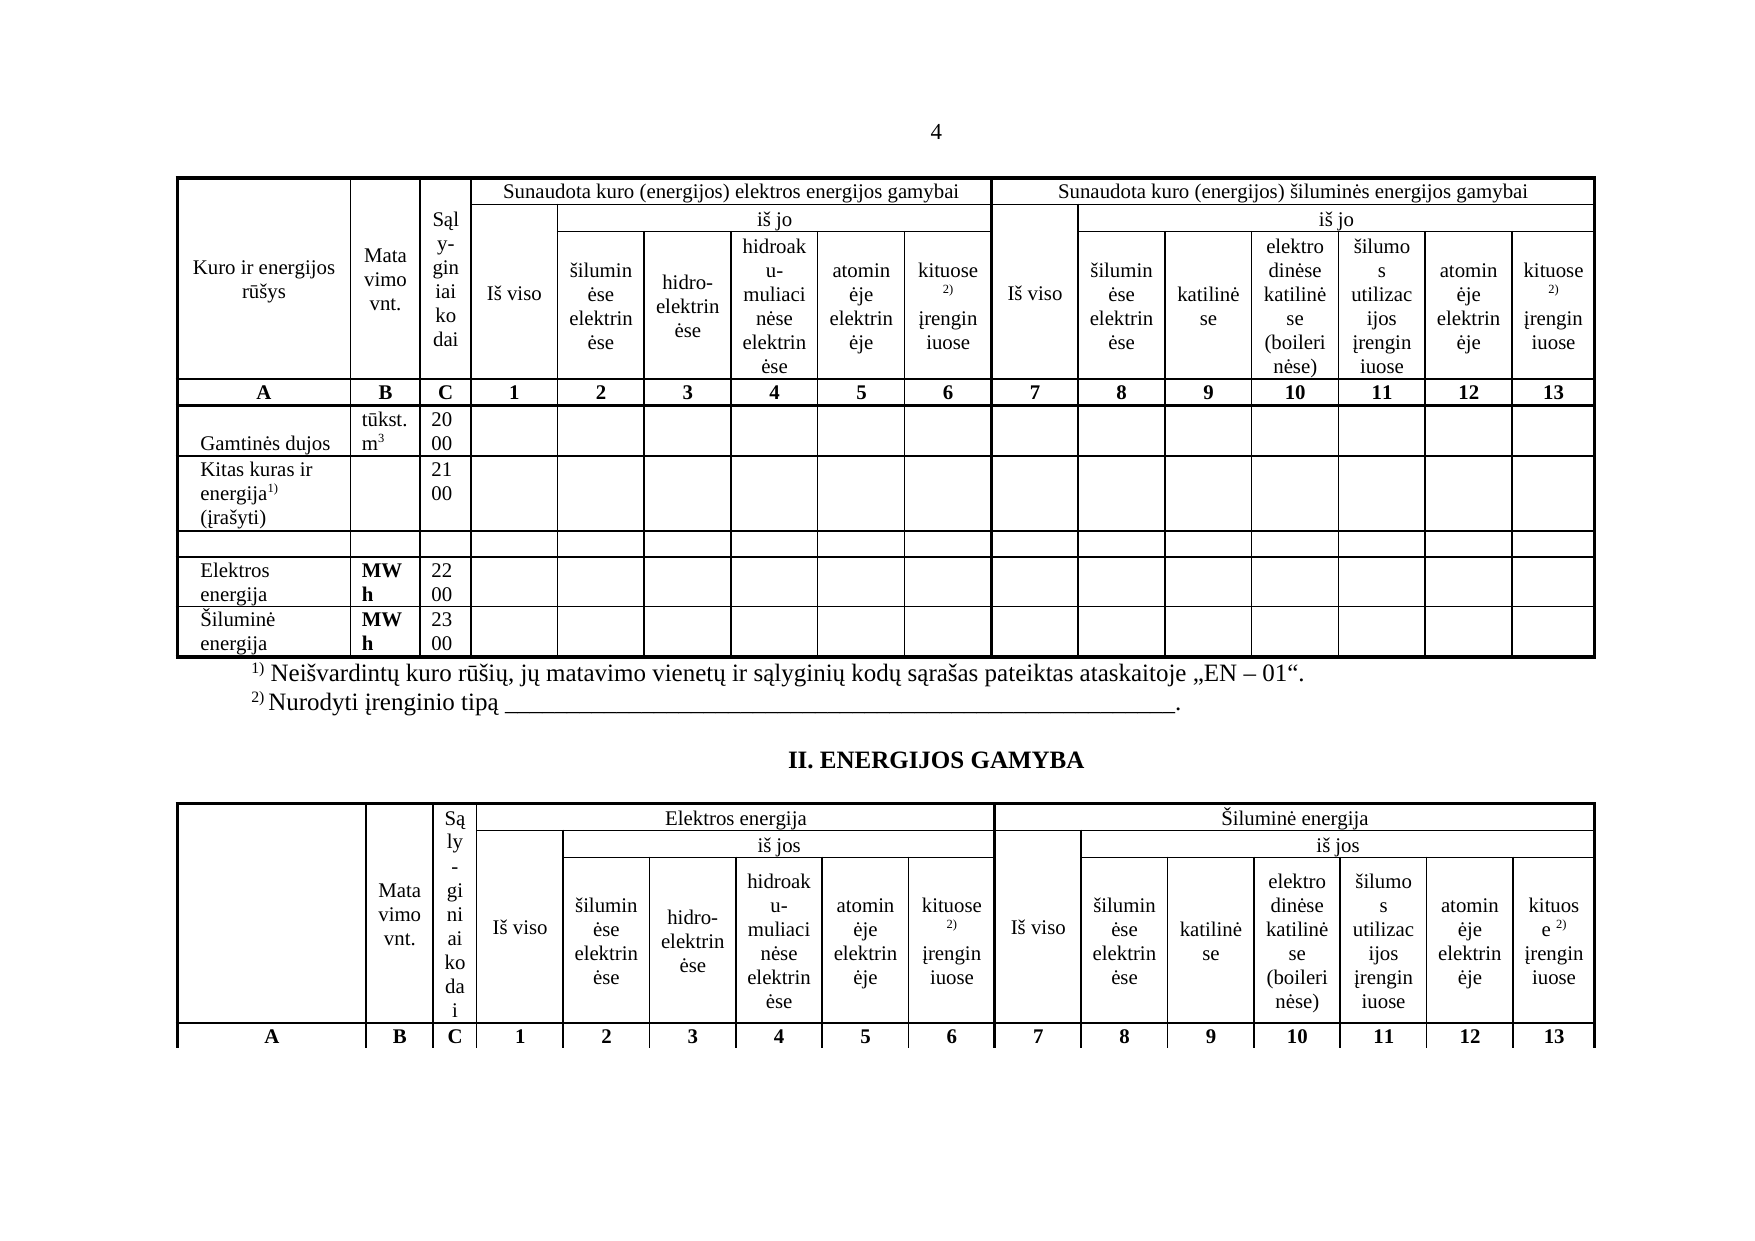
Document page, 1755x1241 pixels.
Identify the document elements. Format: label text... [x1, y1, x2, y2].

table_cell Šiluminė energija [179, 607, 350, 655]
table_cell [1252, 505, 1338, 530]
table_cell [818, 457, 904, 505]
table_cell [1252, 407, 1338, 455]
table_cell [1426, 505, 1511, 530]
table_cell [1513, 407, 1593, 455]
table_cell [905, 558, 990, 606]
table_cell [351, 532, 419, 556]
table_cell atominėje elektrinėje [1426, 232, 1511, 378]
table_cell [818, 532, 904, 556]
table_cell MWh [351, 558, 419, 606]
table_cell [993, 457, 1077, 505]
table_cell 7 [993, 380, 1077, 404]
table_cell [645, 607, 730, 655]
table_header elektros energija [477, 805, 993, 829]
table_cell [1513, 532, 1593, 556]
table_cell 6 [905, 380, 990, 404]
table_cell [558, 505, 643, 530]
table_cell 1 [472, 380, 557, 404]
table_cell 2300 [421, 607, 470, 655]
table_cell [732, 505, 817, 530]
table_cell [732, 558, 817, 606]
table_cell [732, 607, 817, 655]
table_cell [993, 607, 1077, 655]
table_cell 6 [909, 1024, 993, 1048]
table_cell [1339, 407, 1424, 455]
table_header Sąly-giniai kodai [421, 180, 470, 378]
table_cell [1079, 407, 1164, 455]
table_cell c [421, 380, 470, 404]
table_cell šiluminėse elektrinėse [564, 858, 649, 1022]
table_cell [1426, 558, 1511, 606]
table_cell hidro-elektrinėse [645, 232, 730, 378]
table_cell 10 [1252, 380, 1338, 404]
table_cell [1079, 532, 1164, 556]
table_cell [1252, 457, 1338, 505]
table_cell 2 [558, 380, 643, 404]
table_cell [732, 407, 817, 455]
table_cell Iš viso [472, 205, 557, 378]
table_cell [993, 558, 1077, 606]
table_cell [645, 532, 730, 556]
table_cell kituose 2) įrenginiuose [909, 858, 993, 1022]
table_cell [905, 457, 990, 505]
table_cell elektrodinėse katilinėse (boilerinėse) [1255, 858, 1339, 1022]
table_cell A [179, 1024, 365, 1048]
table_cell [818, 505, 904, 530]
table_cell [1166, 457, 1251, 505]
table_cell [818, 607, 904, 655]
table_cell [1513, 505, 1593, 530]
table_cell [421, 505, 470, 530]
table_cell šiluminėse elektrinėse [1082, 858, 1167, 1022]
table_cell [1426, 607, 1511, 655]
table_cell [645, 457, 730, 505]
table_cell iš jos [1082, 831, 1593, 857]
table_cell 12 [1426, 380, 1511, 404]
table_cell [1252, 558, 1338, 606]
table_cell [472, 407, 557, 455]
table_cell [1339, 457, 1424, 505]
table_cell šiluminėse elektrinėse [558, 232, 643, 378]
table_cell [421, 532, 470, 556]
table_cell [905, 505, 990, 530]
table_cell [818, 407, 904, 455]
table_cell [1079, 457, 1164, 505]
table_cell [472, 532, 557, 556]
table_cell [905, 407, 990, 455]
table_cell [993, 407, 1077, 455]
table_cell [558, 558, 643, 606]
table_cell hidroaku-muliacinėse elektrinėse [732, 232, 817, 378]
table_cell [1079, 505, 1164, 530]
table_cell [472, 457, 557, 505]
table_cell B [351, 380, 419, 404]
table_cell A [179, 380, 350, 404]
table_header Sąly-giniai kodai [434, 805, 476, 1022]
table_cell 8 [1079, 380, 1164, 404]
table_cell atominėje elektrinėje [1427, 858, 1512, 1022]
table_cell [1166, 532, 1251, 556]
table_cell 12 [1427, 1024, 1512, 1048]
text 2) Nurodyti įrenginio tipą . [177, 687, 1695, 716]
table_cell Iš viso [996, 831, 1080, 1022]
table_cell [1339, 532, 1424, 556]
table_cell šilumos utilizacijos įrenginiuose [1341, 858, 1426, 1022]
table_cell [732, 457, 817, 505]
table_cell katilinėse [1168, 858, 1253, 1022]
table_cell 3 [645, 380, 730, 404]
table_header šiluminė energija [996, 805, 1593, 829]
table_cell 2100 [421, 457, 470, 505]
table_cell 10 [1255, 1024, 1339, 1048]
table_cell iš jo [1079, 205, 1593, 231]
table_header [179, 805, 365, 1022]
table_header Sunaudota kuro (energijos) elektros energijos gamybai [472, 180, 990, 203]
table_cell 9 [1166, 380, 1251, 404]
table_cell [351, 457, 419, 505]
table_cell 3 [650, 1024, 735, 1048]
table_cell katilinėse [1166, 232, 1251, 378]
table_cell [1339, 505, 1424, 530]
table_cell šiluminėse elektrinėse [1079, 232, 1164, 378]
table_cell [818, 558, 904, 606]
table_cell Elektros energija [179, 558, 350, 606]
table_header Sunaudota kuro (energijos) šiluminės energijos gamybai [993, 180, 1593, 203]
table_cell 13 [1514, 1024, 1593, 1048]
table_cell [472, 558, 557, 606]
table_cell [351, 505, 419, 530]
table_cell [645, 407, 730, 455]
table_cell [179, 532, 350, 556]
table_cell kituose 2) įrenginiuose [1514, 858, 1593, 1022]
table_cell elektrodinėse katilinėse (boilerinėse) [1252, 232, 1338, 378]
text II. energijos gamyba [177, 745, 1695, 773]
table_cell [1166, 607, 1251, 655]
table_cell [1513, 457, 1593, 505]
table_cell [645, 558, 730, 606]
table_cell kituose 2) įrenginiuose [1513, 232, 1593, 378]
table_cell šilumos utilizacijos įrenginiuose [1339, 232, 1424, 378]
table_cell [472, 607, 557, 655]
table_cell [1166, 558, 1251, 606]
table_cell Kitas kuras ir energija1) (įrašyti) [179, 457, 350, 530]
table_cell [1166, 505, 1251, 530]
table_cell Iš viso [477, 831, 562, 1022]
table_cell MWh [351, 607, 419, 655]
table_cell 4 [737, 1024, 821, 1048]
table_cell [645, 505, 730, 530]
table_cell hidro-elektrinėse [650, 858, 735, 1022]
table_cell hidroaku-muliacinėse elektrinėse [737, 858, 821, 1022]
table_cell Iš viso [993, 205, 1077, 378]
table_cell atominėje elektrinėje [823, 858, 908, 1022]
table_cell [558, 407, 643, 455]
table_cell 4 [732, 380, 817, 404]
table_cell [1339, 558, 1424, 606]
text 1) Neišvardintų kuro rūšių, jų matavimo vienetų ir sąlyginių kodų sąrašas pateiktas ataskaitoje „EN – 01“. [177, 658, 1695, 687]
table_cell [1079, 558, 1164, 606]
table_cell iš jo [558, 205, 990, 231]
table_cell [1426, 407, 1511, 455]
table_cell [1166, 407, 1251, 455]
table_cell [1252, 607, 1338, 655]
table_cell iš jos [564, 831, 993, 857]
table_cell 11 [1339, 380, 1424, 404]
table_cell [732, 532, 817, 556]
table_cell B [367, 1024, 432, 1048]
table_cell [1426, 532, 1511, 556]
table_cell 7 [996, 1024, 1080, 1048]
table_cell 2200 [421, 558, 470, 606]
table_cell [905, 532, 990, 556]
table_cell [1339, 607, 1424, 655]
table_cell [472, 505, 557, 530]
table_cell 2000 [421, 407, 470, 455]
table_cell 5 [818, 380, 904, 404]
table_cell 1 [477, 1024, 562, 1048]
table_cell 13 [1513, 380, 1593, 404]
table_cell [558, 607, 643, 655]
table_cell tūkst. m3 [351, 407, 419, 455]
table_cell [1252, 532, 1338, 556]
table_cell [993, 532, 1077, 556]
table_cell 11 [1341, 1024, 1426, 1048]
table_cell 2 [564, 1024, 649, 1048]
table_cell 8 [1082, 1024, 1167, 1048]
table_cell Gamtinės dujos [179, 407, 350, 455]
table_cell kituose 2) įrenginiuose [905, 232, 990, 378]
table_cell [1426, 457, 1511, 505]
table_cell [1513, 607, 1593, 655]
table_header Matavimo vnt. [367, 805, 432, 1022]
table_cell [558, 457, 643, 505]
table_cell [1513, 558, 1593, 606]
table_cell 5 [823, 1024, 908, 1048]
table_cell [993, 505, 1077, 530]
table_cell atominėje elektrinėje [818, 232, 904, 378]
table_header Matavimo vnt. [351, 180, 419, 378]
table_cell [1079, 607, 1164, 655]
table_cell c [434, 1024, 476, 1048]
table_cell [558, 532, 643, 556]
table_cell 9 [1168, 1024, 1253, 1048]
table_header Kuro ir energijos rūšys [179, 180, 350, 378]
table_cell [905, 607, 990, 655]
